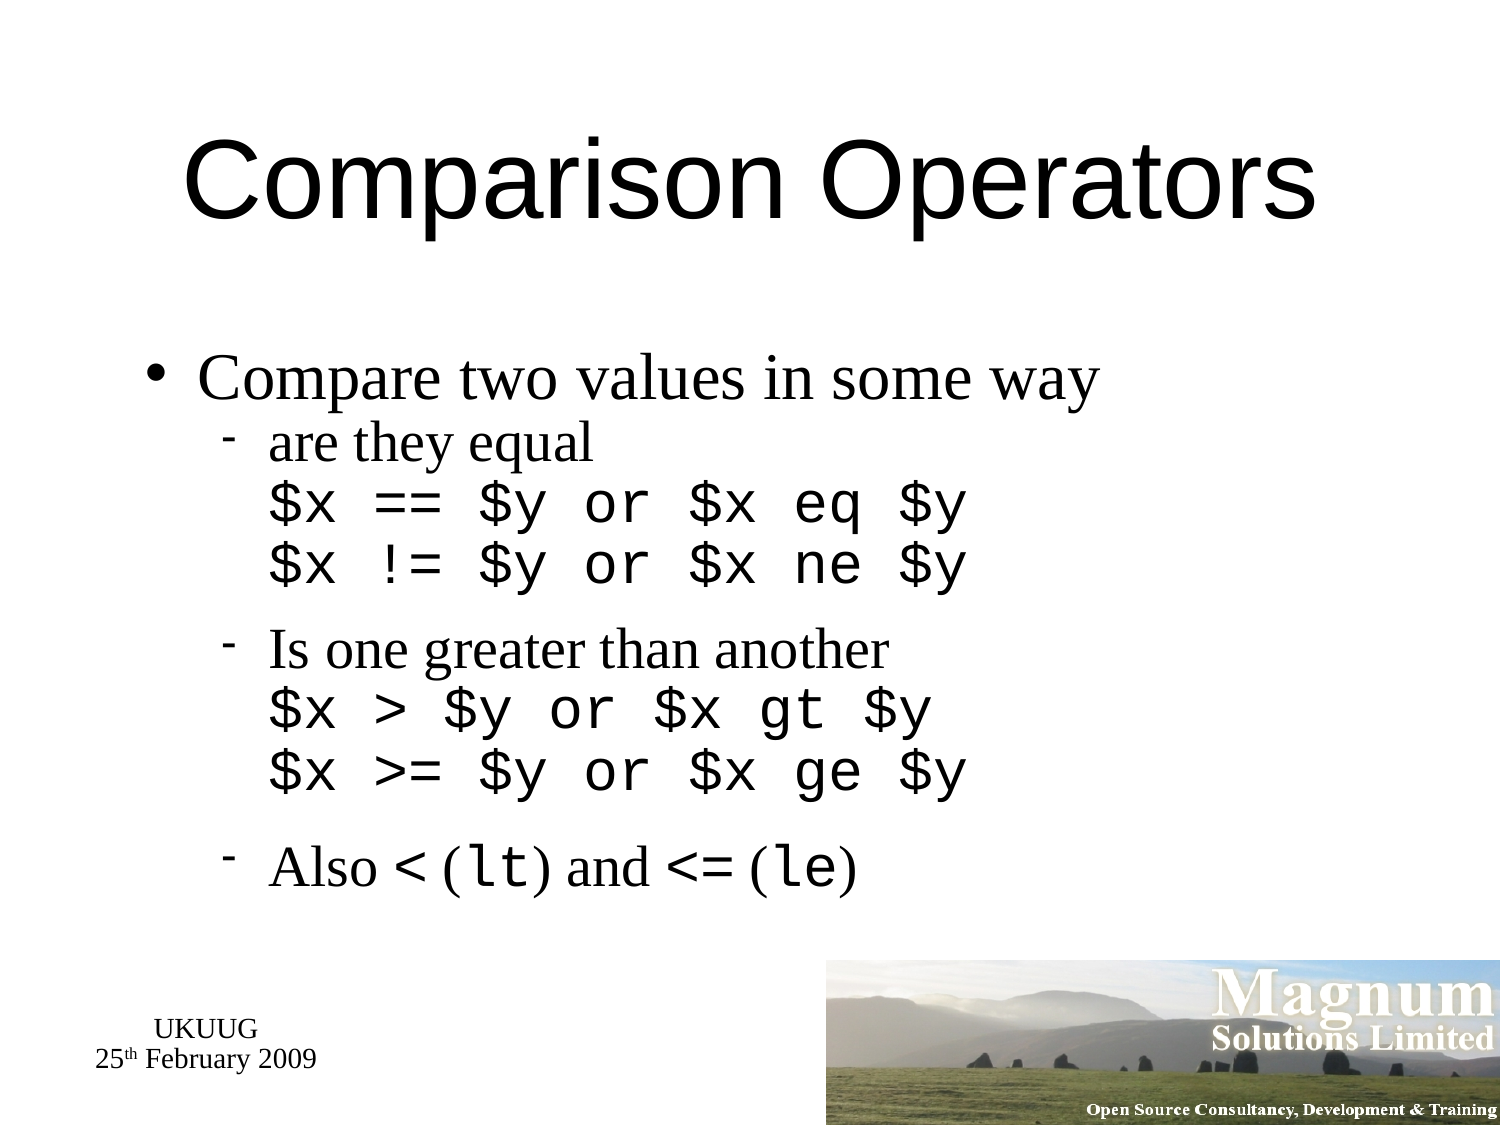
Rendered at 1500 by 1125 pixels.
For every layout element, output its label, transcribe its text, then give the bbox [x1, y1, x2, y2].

picture [826, 960, 1500, 1125]
list Compare two values in some way are they equal $x == $y or $x eq $y $x != $y or $x ne $y Is one greater than another $x > $y or $x gt $y $x >= $y or $x ge $y Also < (lt) and <= (le)‏ [112, 337, 1388, 1013]
title Comparison Operators [112, 62, 1388, 250]
